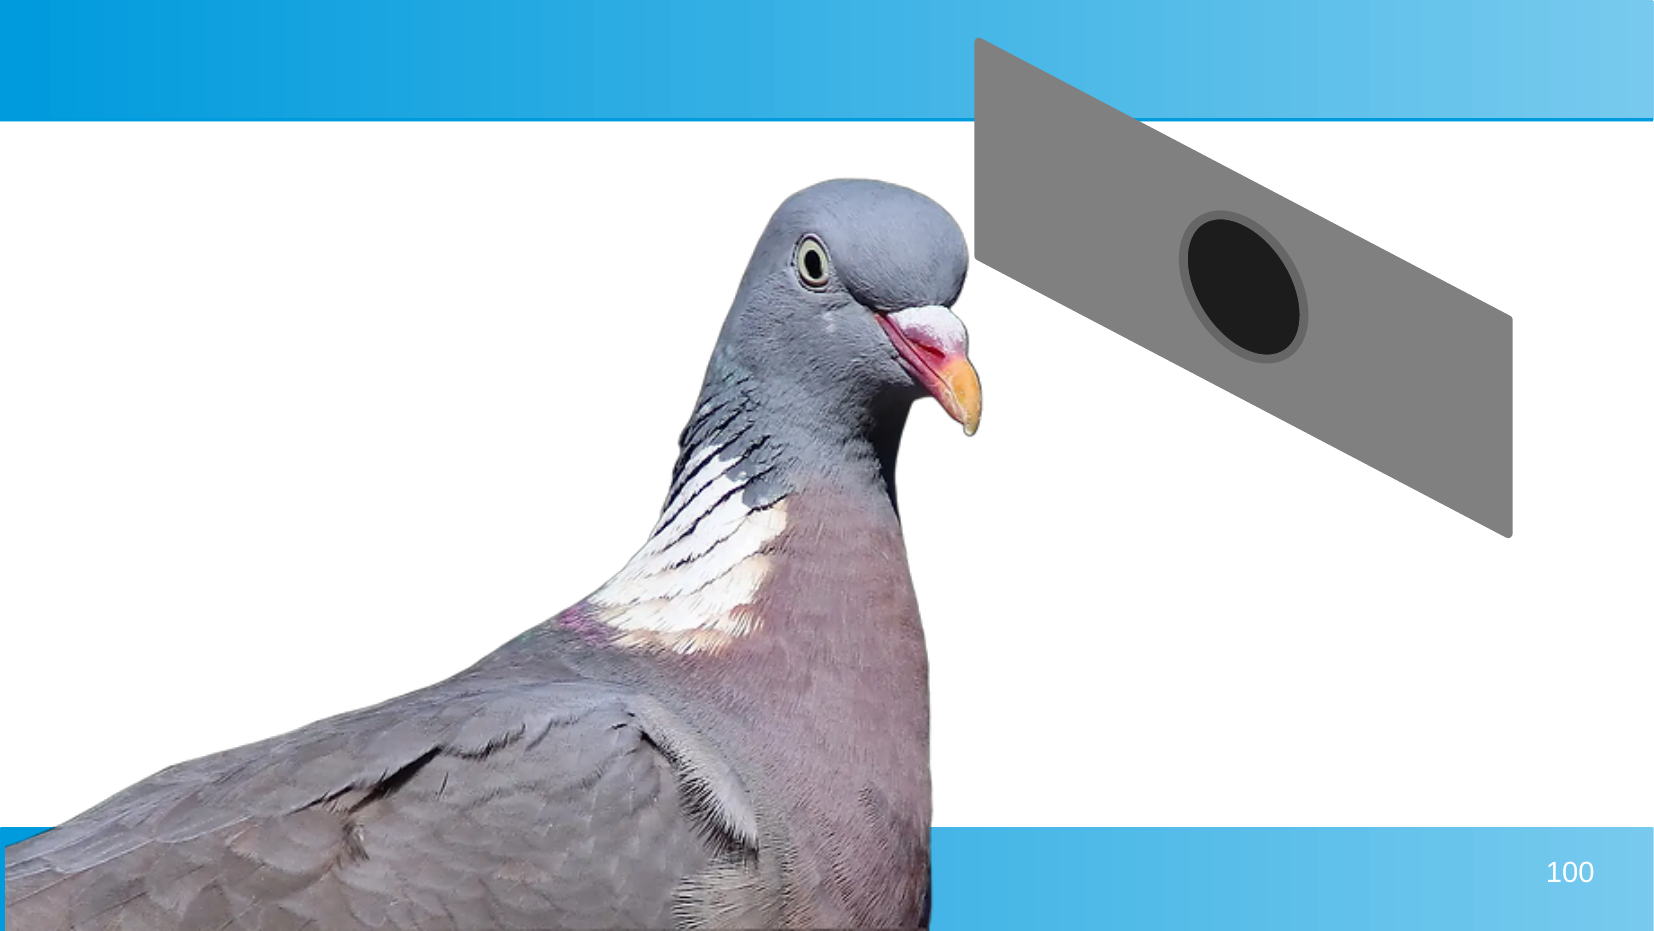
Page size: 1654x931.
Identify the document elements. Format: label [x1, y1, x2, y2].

picture [5, 130, 1007, 931]
text_box [978, 42, 1509, 534]
